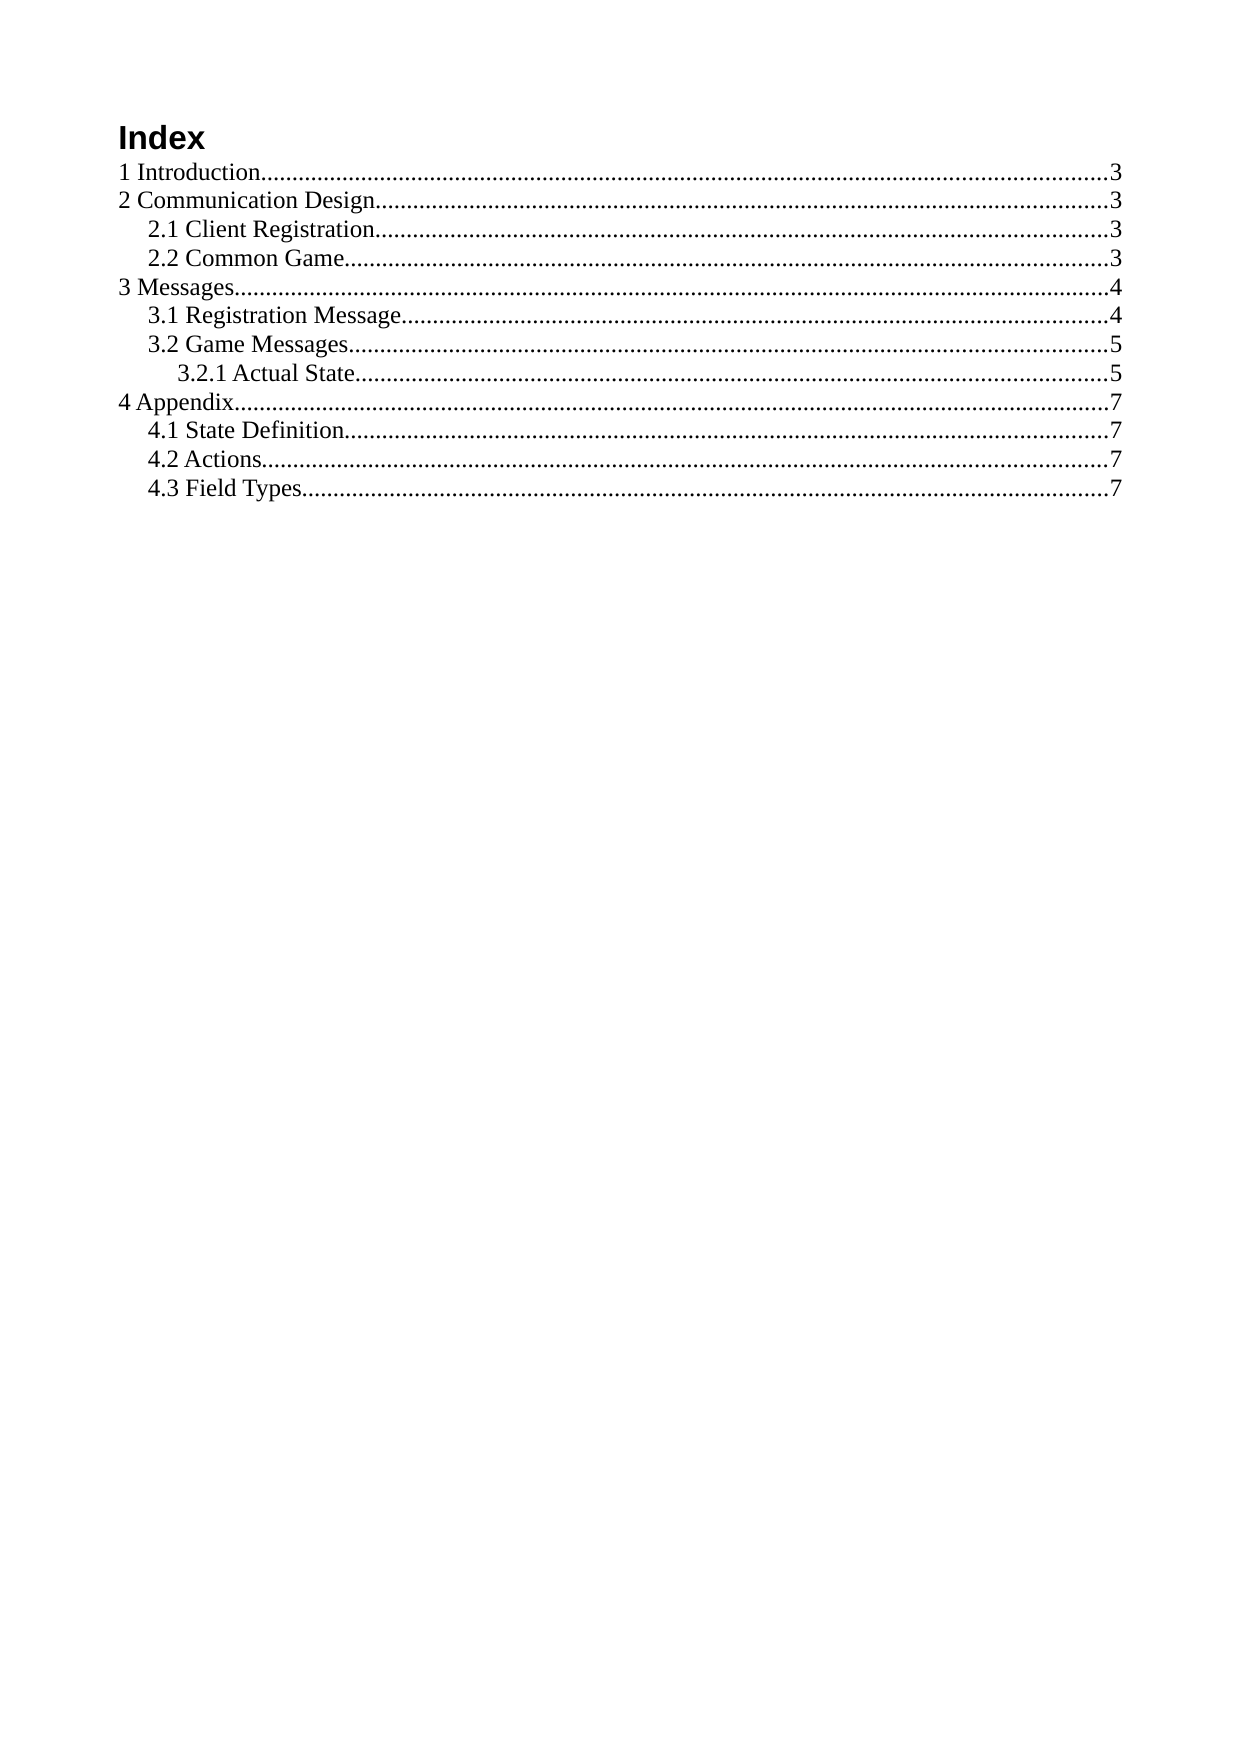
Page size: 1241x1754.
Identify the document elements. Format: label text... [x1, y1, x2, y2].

text 3.1 Registration Message 4 [148, 300, 1122, 329]
text 3 Messages 4 [118, 272, 1122, 300]
subtitle Index [118, 118, 1122, 157]
text 3.2.1 Actual State 5 [177, 358, 1122, 387]
text 1 Introduction 3 [118, 157, 1122, 185]
text 4.2 Actions 7 [148, 444, 1122, 473]
text 4.1 State Definition 7 [148, 415, 1122, 444]
text 4 Appendix 7 [118, 387, 1122, 415]
text 2.1 Client Registration 3 [148, 214, 1122, 243]
text 4.3 Field Types 7 [148, 473, 1122, 502]
text 2 Communication Design 3 [118, 185, 1122, 214]
text 2.2 Common Game 3 [148, 243, 1122, 272]
text 3.2 Game Messages 5 [148, 329, 1122, 358]
